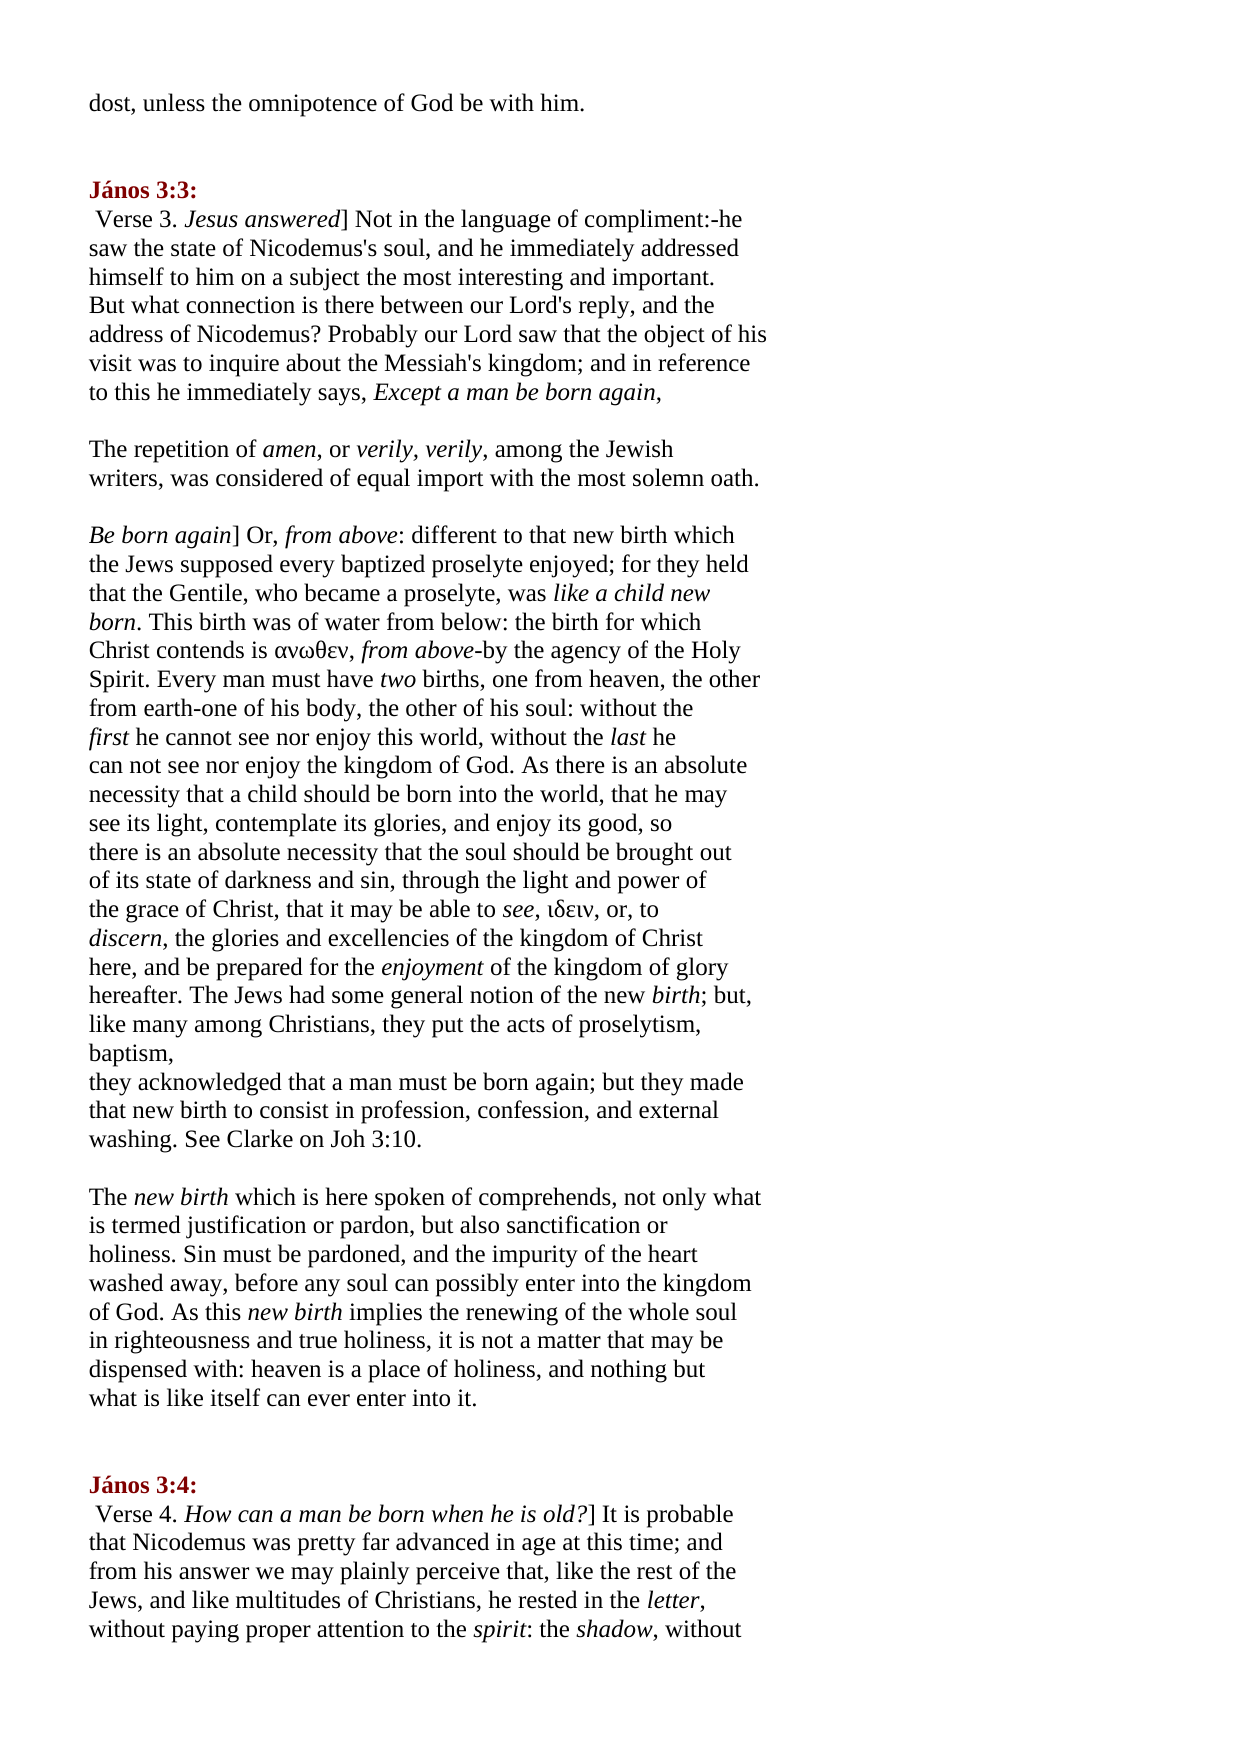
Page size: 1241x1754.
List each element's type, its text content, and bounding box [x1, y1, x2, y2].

text dost, unless the omnipotence of God be with him. [88, 88, 1152, 146]
text Verse 4. How can a man be born when he is old?] It is probable that Nicodemus was pretty far advanced in age at this time; and from his answer we may plainly perceive that, like the rest of the Jews, and like multitudes of Christians, he rested in the letter, without paying proper attention to the spirit: the shadow, without [88, 1499, 1152, 1642]
text Verse 3. Jesus answered] Not in the language of compliment:-he saw the state of Nicodemus's soul, and he immediately addressed himself to him on a subject the most interesting and important. But what connection is there between our Lord's reply, and the address of Nicodemus? Probably our Lord saw that the object of his visit was to inquire about the Messiah's kingdom; and in reference to this he immediately says, Except a man be born again, The repetition of amen, or verily, verily, among the Jewish writers, was considered of equal import with the most solemn oath. Be born again] Or, from above: different to that new birth which the Jews supposed every baptized proselyte enjoyed; for they held that the Gentile, who became a proselyte, was like a child new born. This birth was of water from below: the birth for which Christ contends is ανωθεν, from above-by the agency of the Holy Spirit. Every man must have two births, one from heaven, the other from earth-one of his body, the other of his soul: without the first he cannot see nor enjoy this world, without the last he can not see nor enjoy the kingdom of God. As there is an absolute necessity that a child should be born into the world, that he may see its light, contemplate its glories, and enjoy its good, so there is an absolute necessity that the soul should be brought out of its state of darkness and sin, through the light and power of the grace of Christ, that it may be able to see, ιδειν, or, to discern, the glories and excellencies of the kingdom of Christ here, and be prepared for the enjoyment of the kingdom of glory hereafter. The Jews had some general notion of the new birth; but, like many among Christians, they put the acts of proselytism, baptism, they acknowledged that a man must be born again; but they made that new birth to consist in profession, confession, and external washing. See Clarke on Joh 3:10. The new birth which is here spoken of comprehends, not only what is termed justification or pardon, but also sanctification or holiness. Sin must be pardoned, and the impurity of the heart washed away, before any soul can possibly enter into the kingdom of God. As this new birth implies the renewing of the whole soul in righteousness and true holiness, it is not a matter that may be dispensed with: heaven is a place of holiness, and nothing but what is like itself can ever enter into it. [88, 204, 1152, 1441]
text János 3:4: [88, 1470, 1152, 1499]
text János 3:3: [88, 176, 1152, 204]
